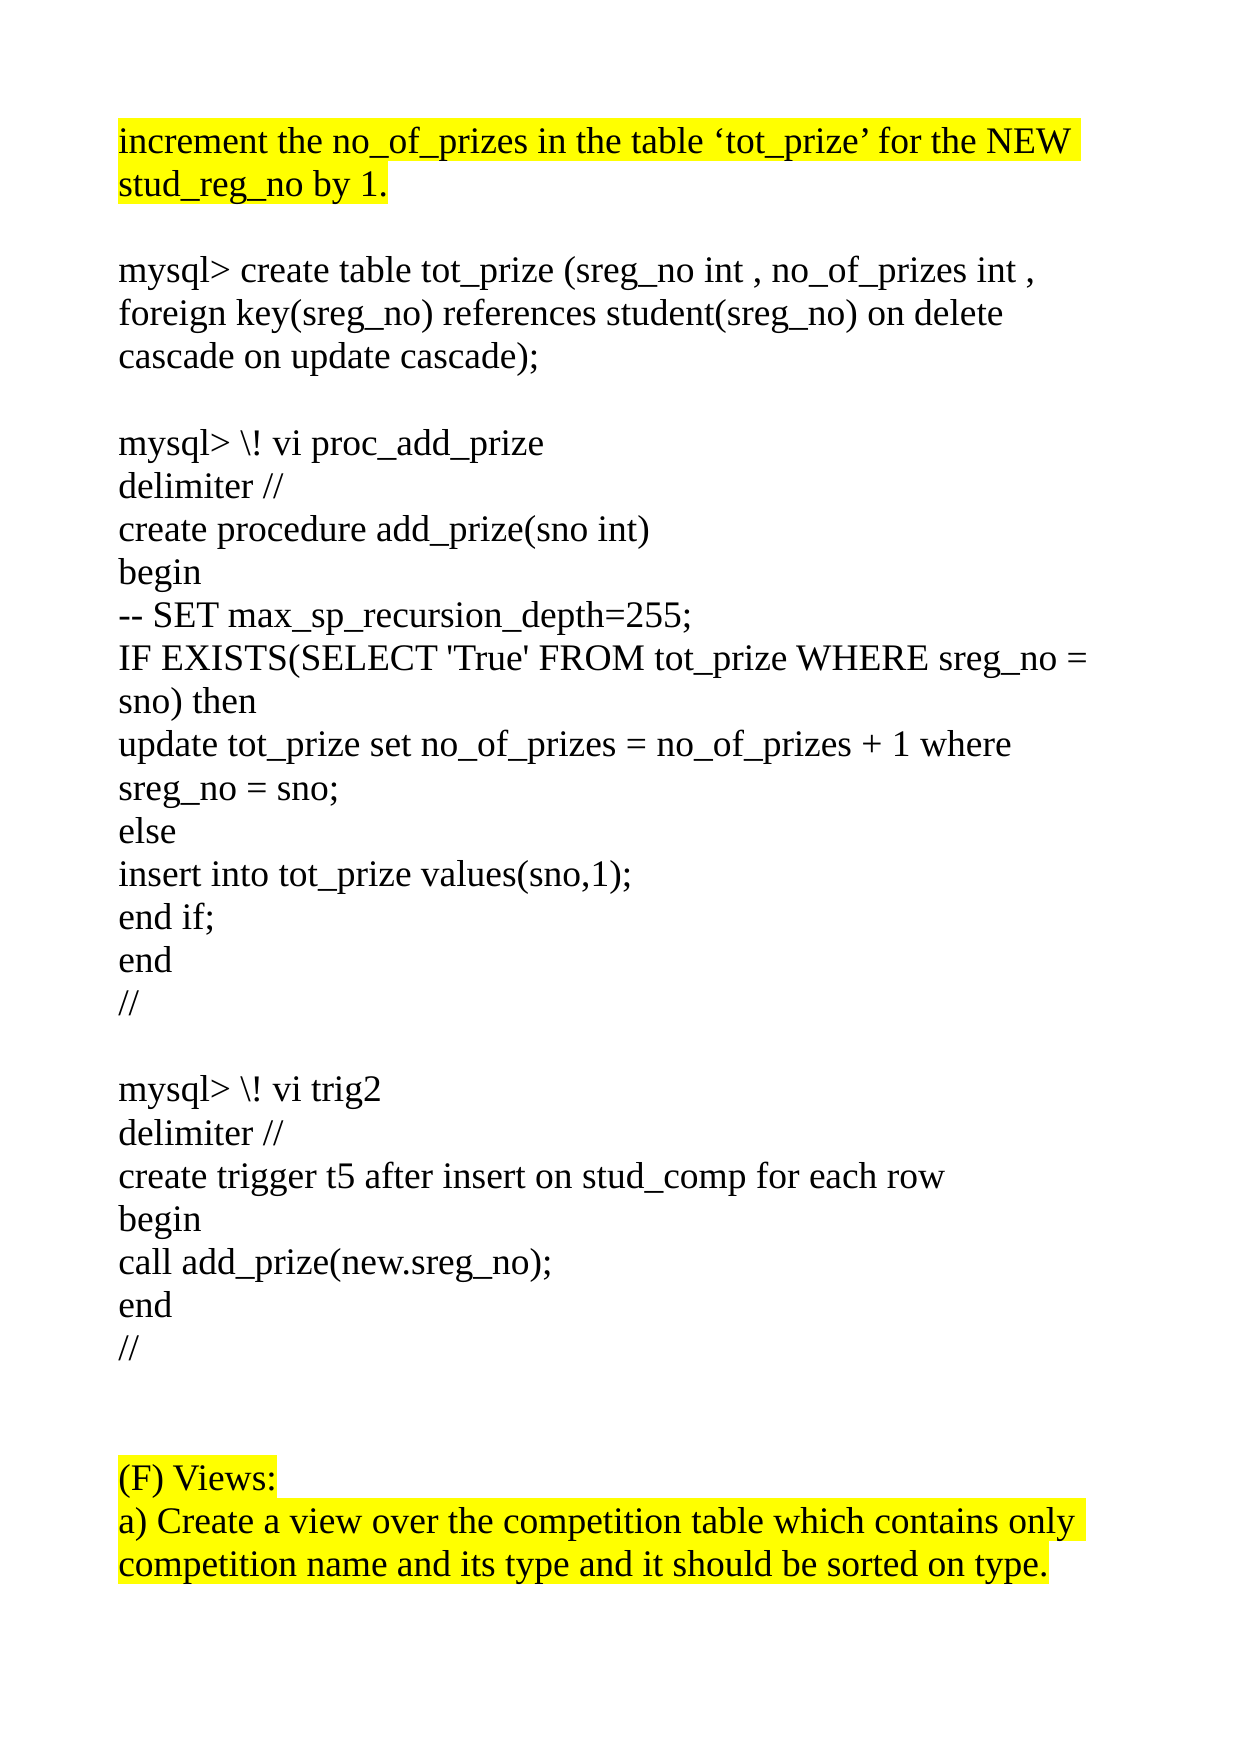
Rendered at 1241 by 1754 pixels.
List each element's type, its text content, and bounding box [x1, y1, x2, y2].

text IF EXISTS(SELECT 'True' FROM tot_prize WHERE sreg_no = sno) then [118, 636, 1122, 722]
text update tot_prize set no_of_prizes = no_of_prizes + 1 where sreg_no = sno; [118, 722, 1122, 808]
text create trigger t5 after insert on stud_comp for each row [118, 1153, 1122, 1196]
text delimiter // [118, 1110, 1122, 1153]
text a) Create a view over the competition table which contains only competition name and its type and it should be sorted on type. [118, 1498, 1122, 1584]
text end [118, 1282, 1122, 1326]
text mysql> create table tot_prize (sreg_no int , no_of_prizes int , foreign key(sreg_no) references student(sreg_no) on delete cascade on update cascade); [118, 247, 1122, 377]
text create procedure add_prize(sno int) [118, 506, 1122, 549]
text end [118, 937, 1122, 981]
text delimiter // [118, 463, 1122, 506]
text end if; [118, 894, 1122, 937]
text // [118, 1326, 1122, 1369]
text insert into tot_prize values(sno,1); [118, 851, 1122, 894]
text else [118, 808, 1122, 851]
text mysql> \! vi trig2 [118, 1067, 1122, 1110]
text increment the no_of_prizes in the table ‘tot_prize’ for the NEW stud_reg_no by 1. [118, 118, 1122, 204]
text -- SET max_sp_recursion_depth=255; [118, 592, 1122, 636]
text begin [118, 1196, 1122, 1239]
text call add_prize(new.sreg_no); [118, 1239, 1122, 1282]
text begin [118, 549, 1122, 592]
text (F) Views: [118, 1455, 1122, 1498]
text mysql> \! vi proc_add_prize [118, 420, 1122, 463]
text // [118, 981, 1122, 1024]
